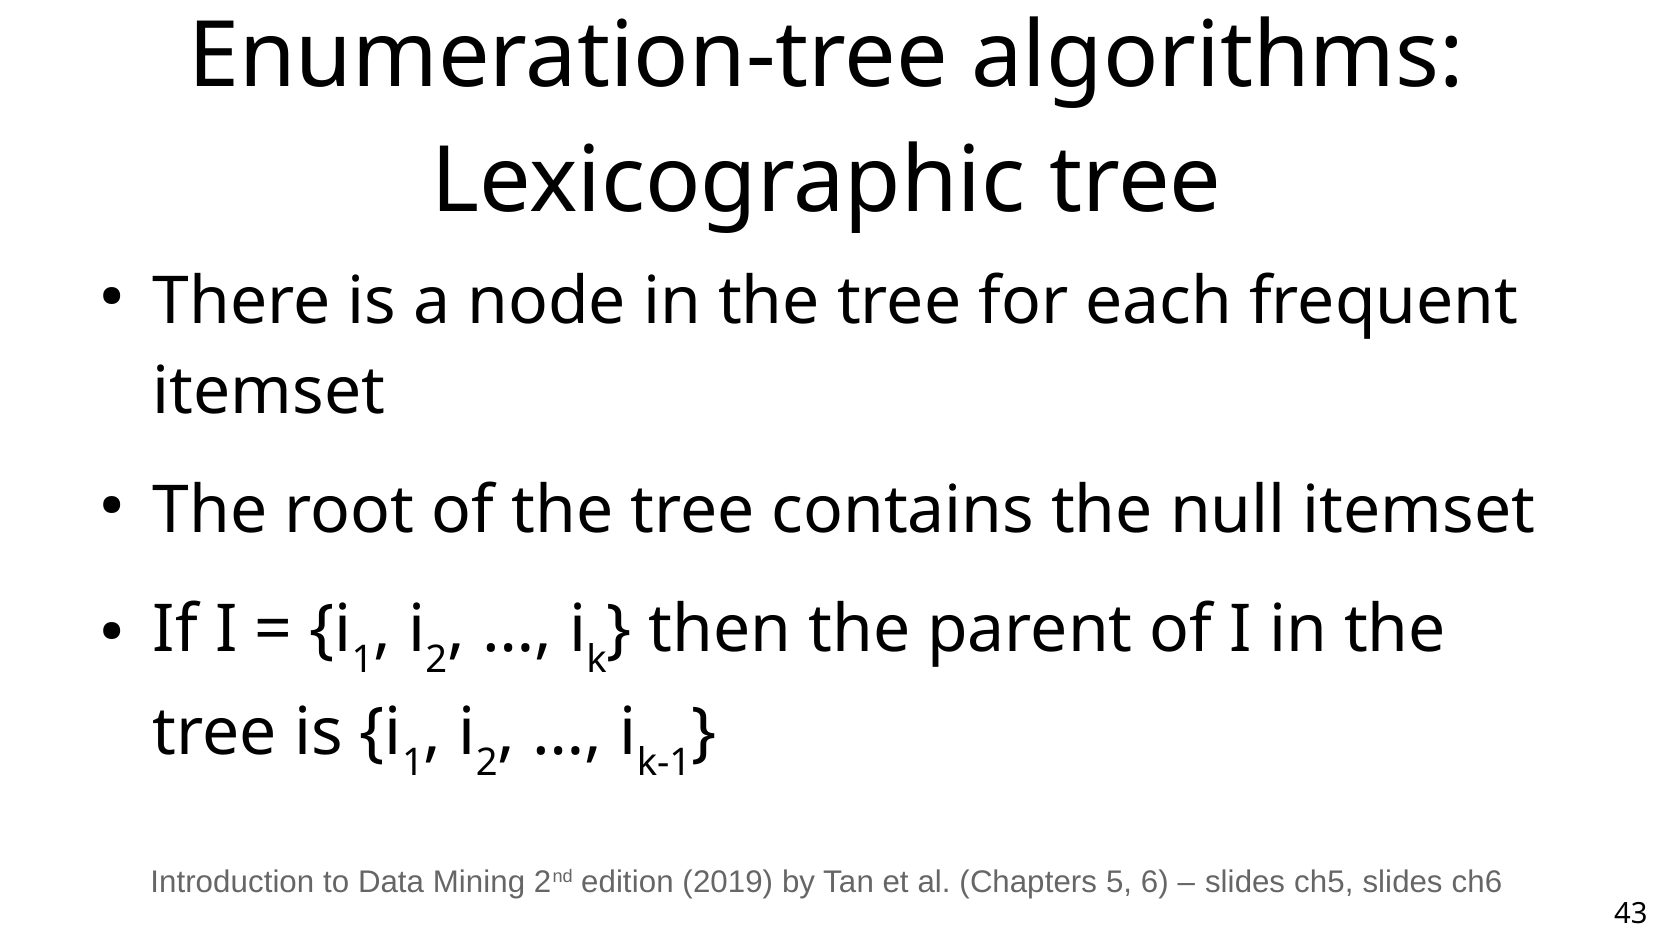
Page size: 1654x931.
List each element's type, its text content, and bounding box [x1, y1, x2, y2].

title Enumeration-tree algorithms: Lexicographic tree [82, 1, 1571, 226]
list There is a node in the tree for each frequent itemset The root of the tree contains the null itemset If I = {i1, i2, …, ik} then the parent of I in the tree is {i1, i2, …, ik-1} [82, 253, 1571, 793]
text_box Introduction to Data Mining 2nd edition (2019) by Tan et al. (Chapters 5, 6) – slides ch5, slides ch6 [7, 857, 1646, 916]
